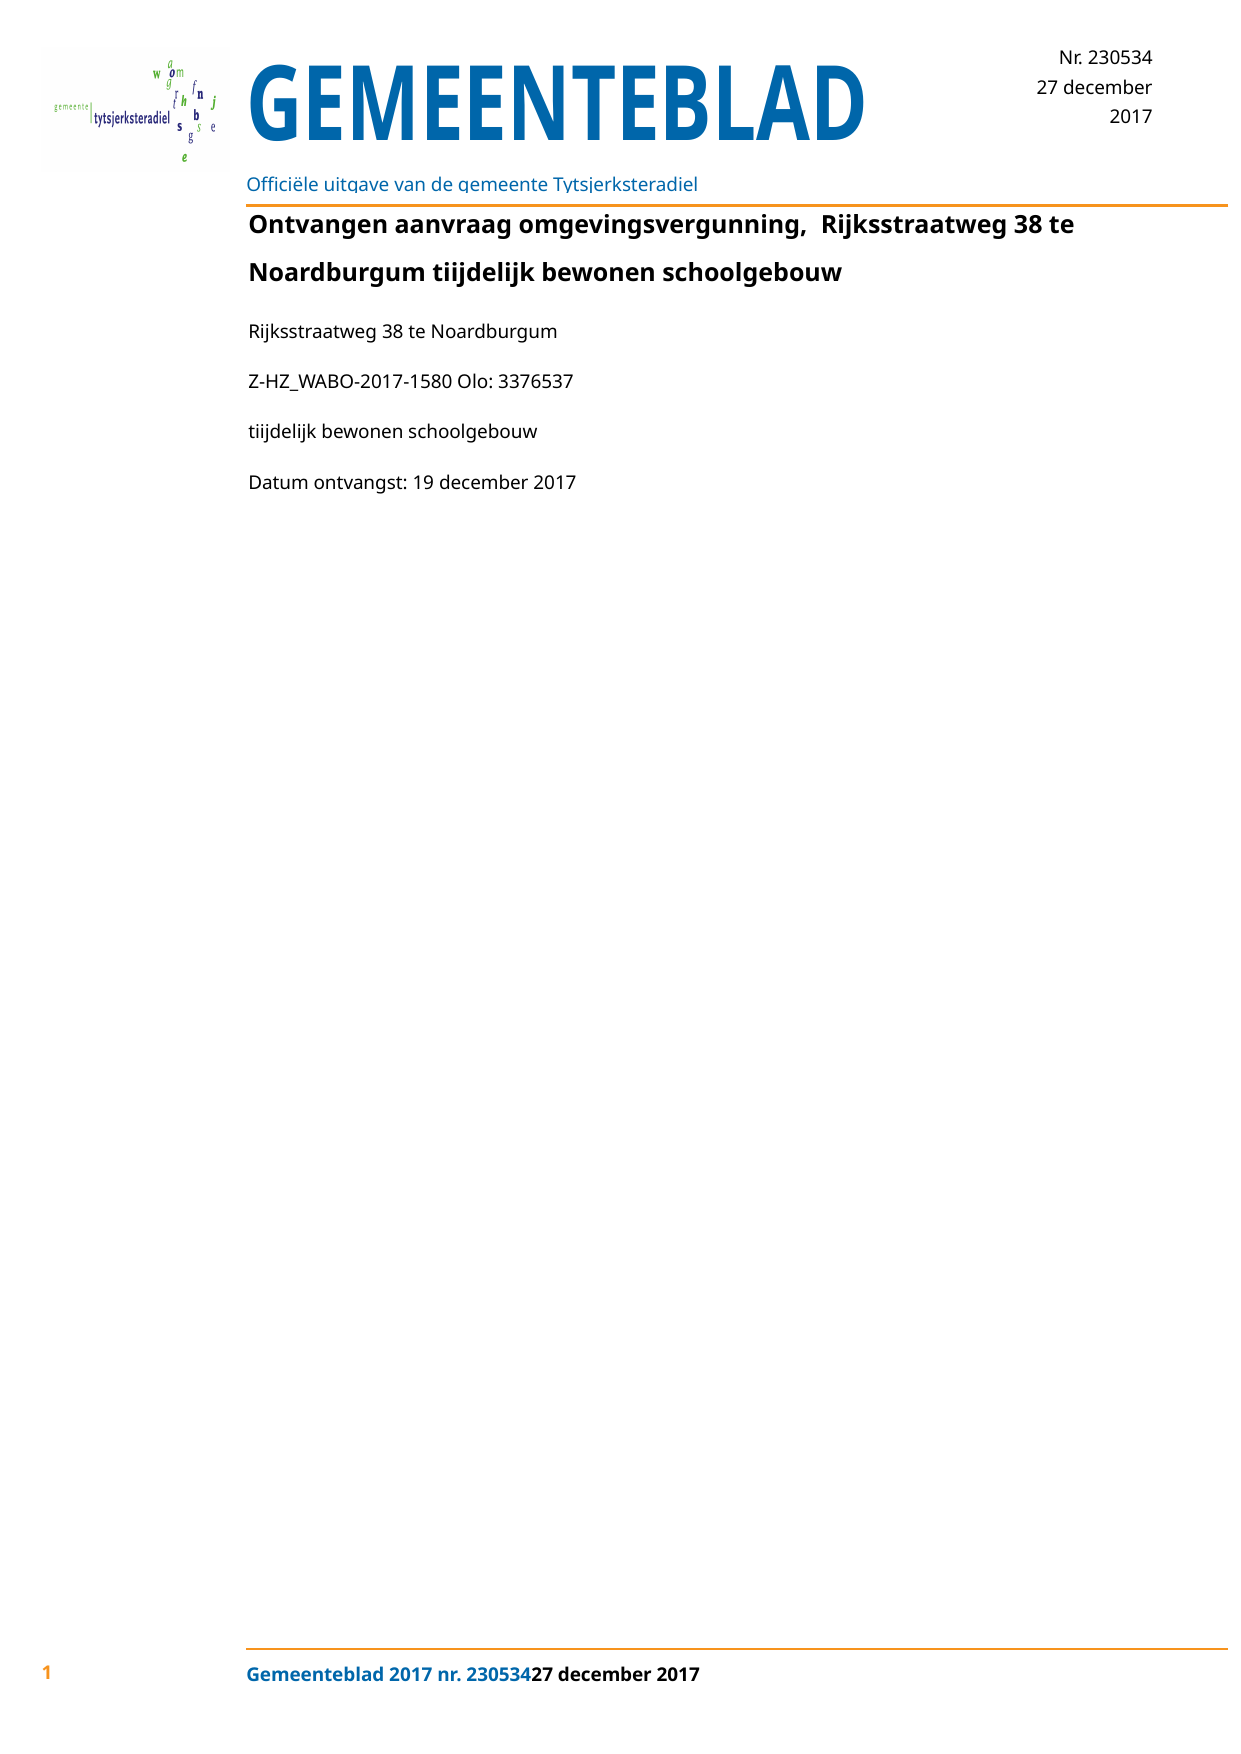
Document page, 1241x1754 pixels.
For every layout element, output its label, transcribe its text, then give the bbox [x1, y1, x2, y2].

text Rijksstraatweg 38 te Noardburgum [248, 318, 1152, 344]
text tiijdelijk bewonen schoolgebouw [248, 419, 1152, 444]
text Ontvangen aanvraag omgevingsvergunning, Rijksstraatweg 38 te Noardburgum tiijdelijk bewonen schoolgebouw [248, 207, 1152, 288]
picture [41, 47, 231, 172]
text Datum ontvangst: 19 december 2017 [248, 469, 1152, 495]
text Z-HZ_WABO-2017-1580 Olo: 3376537 [248, 368, 1152, 394]
